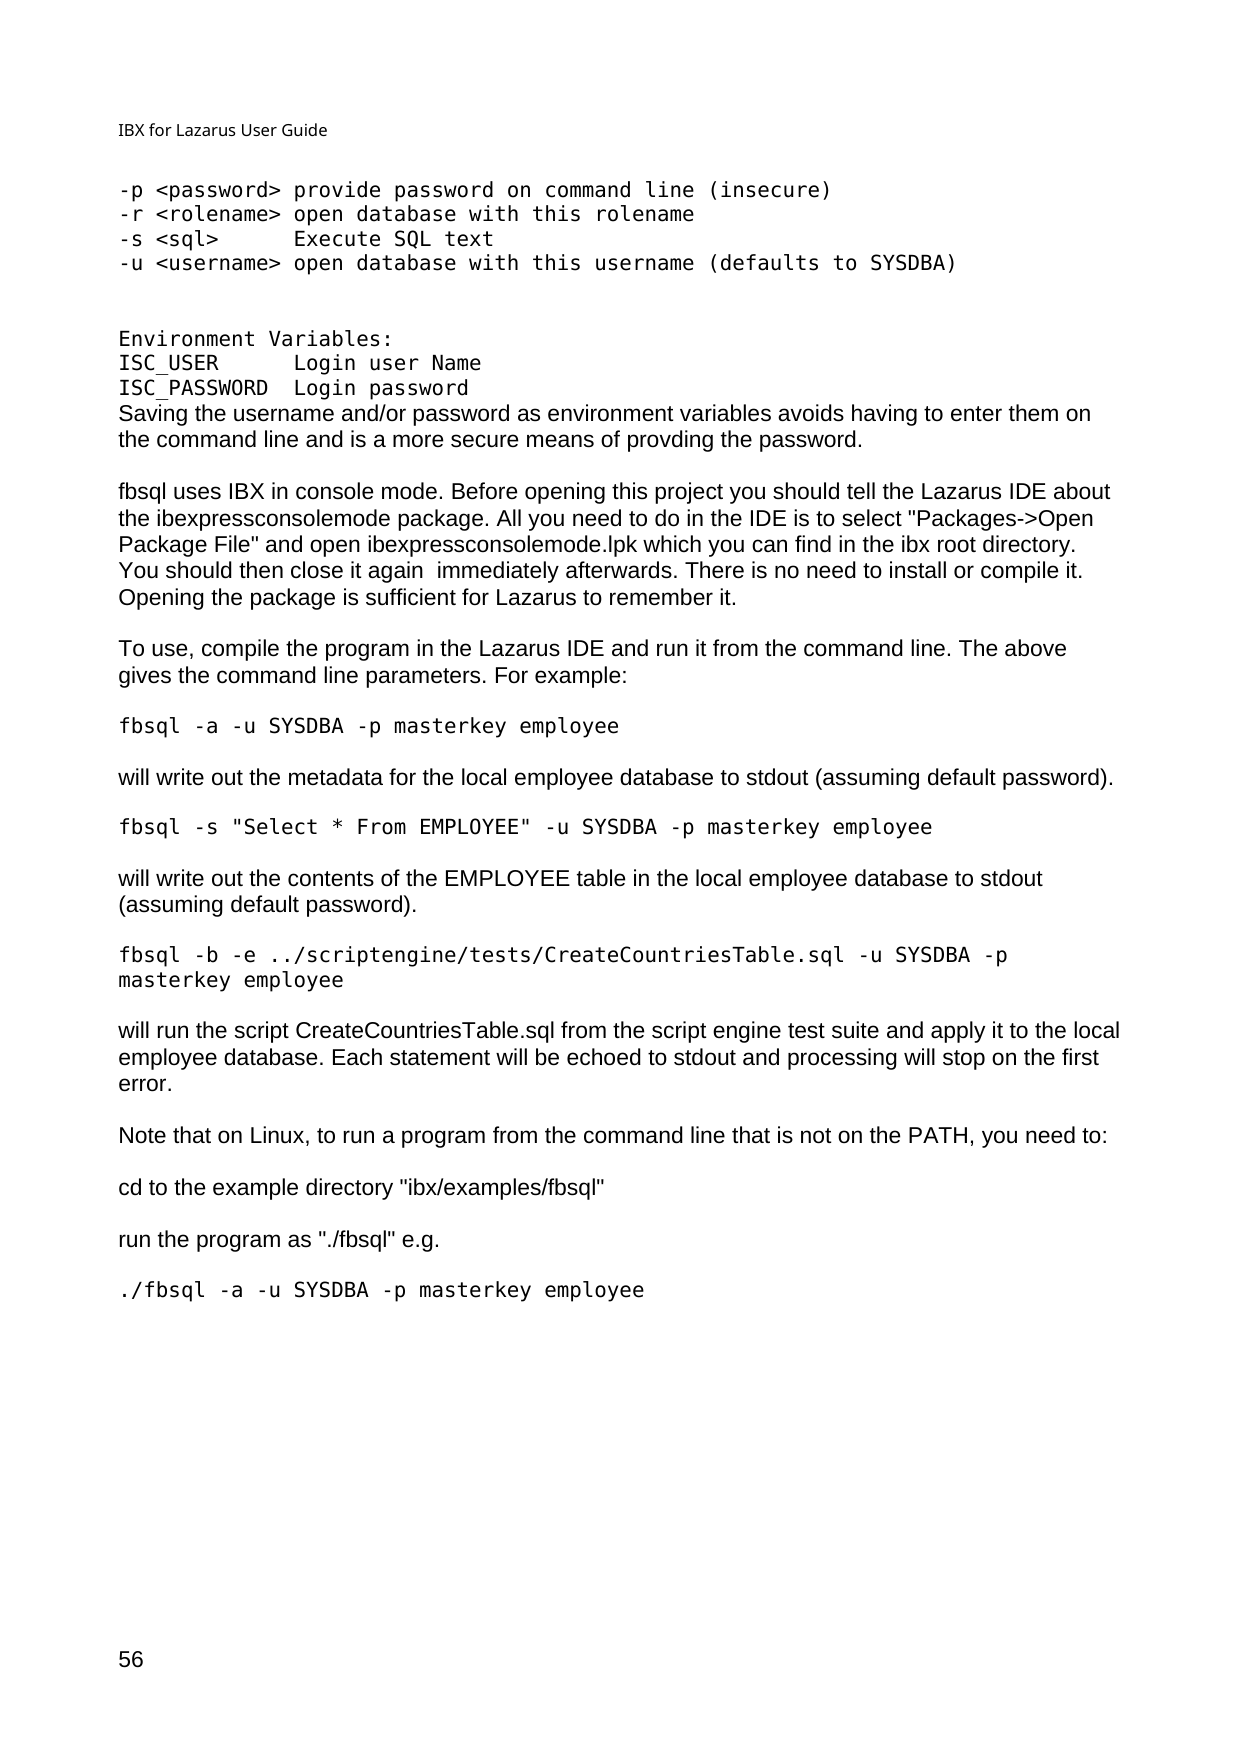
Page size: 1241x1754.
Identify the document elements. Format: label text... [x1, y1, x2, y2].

text will write out the metadata for the local employee database to stdout (assuming default password). [118, 763, 1122, 790]
text Note that on Linux, to run a program from the command line that is not on the PATH, you need to: [118, 1122, 1122, 1148]
text -u <username> open database with this username (defaults to SYSDBA) [118, 251, 1122, 275]
text Environment Variables: [118, 327, 1122, 351]
text -s <sql> Execute SQL text [118, 227, 1122, 251]
text ./fbsql -a -u SYSDBA -p masterkey employee [118, 1278, 1122, 1302]
text Saving the username and/or password as environment variables avoids having to enter them on the command line and is a more secure means of provding the password. [118, 400, 1122, 453]
text fbsql -b -e ../scriptengine/tests/CreateCountriesTable.sql -u SYSDBA -p masterkey employee [118, 943, 1122, 992]
text run the program as "./fbsql" e.g. [118, 1226, 1122, 1252]
text fbsql -s "Select * From EMPLOYEE" -u SYSDBA -p masterkey employee [118, 815, 1122, 839]
text fbsql -a -u SYSDBA -p masterkey employee [118, 714, 1122, 738]
text -p <password> provide password on command line (insecure) [118, 178, 1122, 202]
text will run the script CreateCountriesTable.sql from the script engine test suite and apply it to the local employee database. Each statement will be echoed to stdout and processing will stop on the first error. [118, 1017, 1122, 1096]
text ISC_PASSWORD Login password [118, 376, 1122, 400]
text will write out the contents of the EMPLOYEE table in the local employee database to stdout (assuming default password). [118, 865, 1122, 918]
text fbsql uses IBX in console mode. Before opening this project you should tell the Lazarus IDE about the ibexpressconsolemode package. All you need to do in the IDE is to select "Packages->Open Package File" and open ibexpressconsolemode.lpk which you can find in the ibx root directory. You should then close it again immediately afterwards. There is no need to install or compile it. Opening the package is sufficient for Lazarus to remember it. [118, 478, 1122, 610]
text To use, compile the program in the Lazarus IDE and run it from the command line. The above gives the command line parameters. For example: [118, 635, 1122, 688]
text cd to the example directory "ibx/examples/fbsql" [118, 1174, 1122, 1200]
text -r <rolename> open database with this rolename [118, 202, 1122, 227]
text ISC_USER Login user Name [118, 351, 1122, 376]
